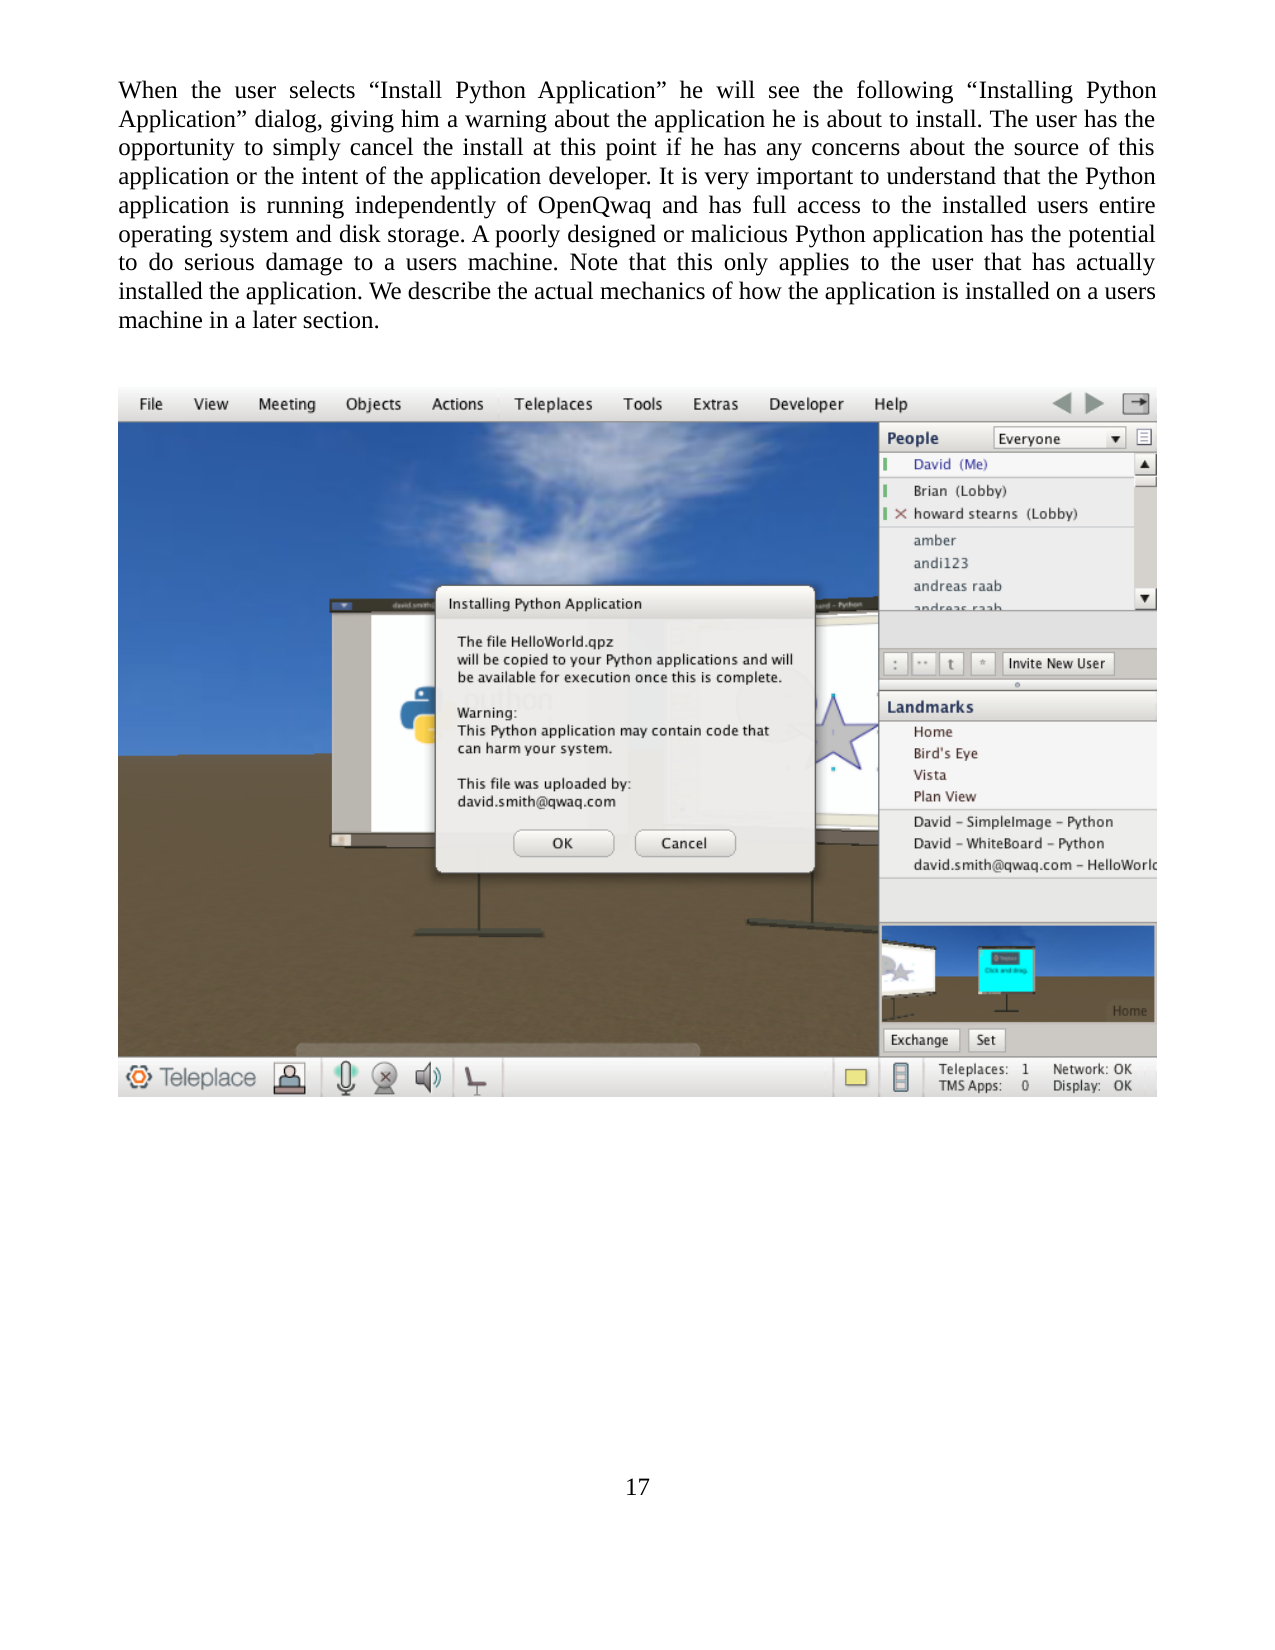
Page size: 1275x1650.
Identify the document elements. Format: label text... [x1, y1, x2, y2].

text When the user selects “Install Python Application” he will see the following “Installing Python Application” dialog, giving him a warning about the application he is about to install. The user has the opportunity to simply cancel the install at this point if he has any concerns about the source of this application or the intent of the application developer. It is very important to understand that the Python application is running independently of OpenQwaq and has full access to the installed users entire operating system and disk storage. A poorly designed or malicious Python application has the potential to do serious damage to a users machine. Note that this only applies to the user that has actually installed the application. We describe the actual mechanics of how the application is installed on a users machine in a later section. [118, 75, 1157, 334]
